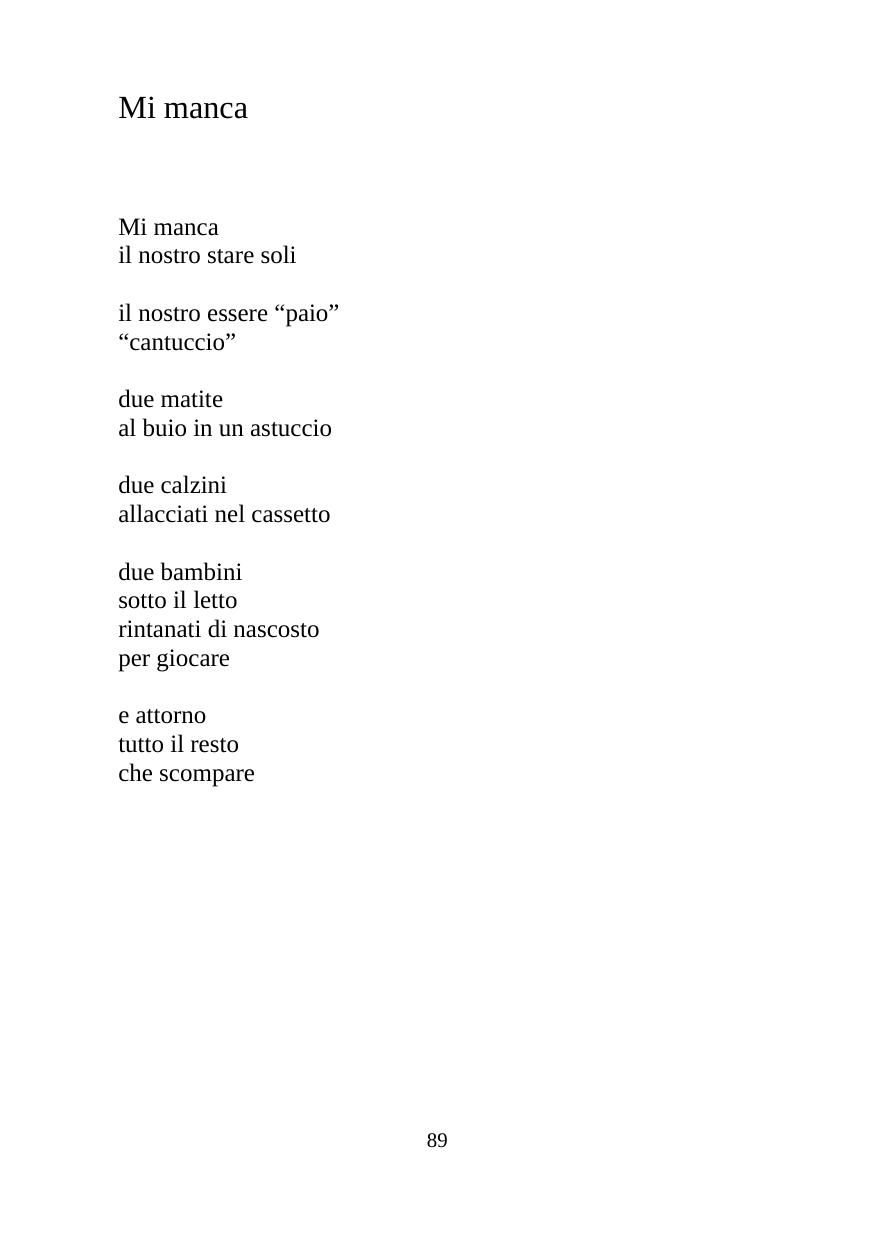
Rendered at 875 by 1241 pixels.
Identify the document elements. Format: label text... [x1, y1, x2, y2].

text Mi manca il nostro stare soli [118, 212, 786, 269]
text e attorno tutto il resto che scompare [118, 672, 786, 787]
text il nostro essere “paio” “cantuccio” [118, 269, 786, 356]
text due matite al buio in un astuccio [118, 356, 786, 442]
text due bambini sotto il letto rintanati di nascosto per giocare [118, 528, 786, 672]
text due calzini allacciati nel cassetto [118, 442, 786, 528]
text Mi manca [118, 88, 786, 126]
